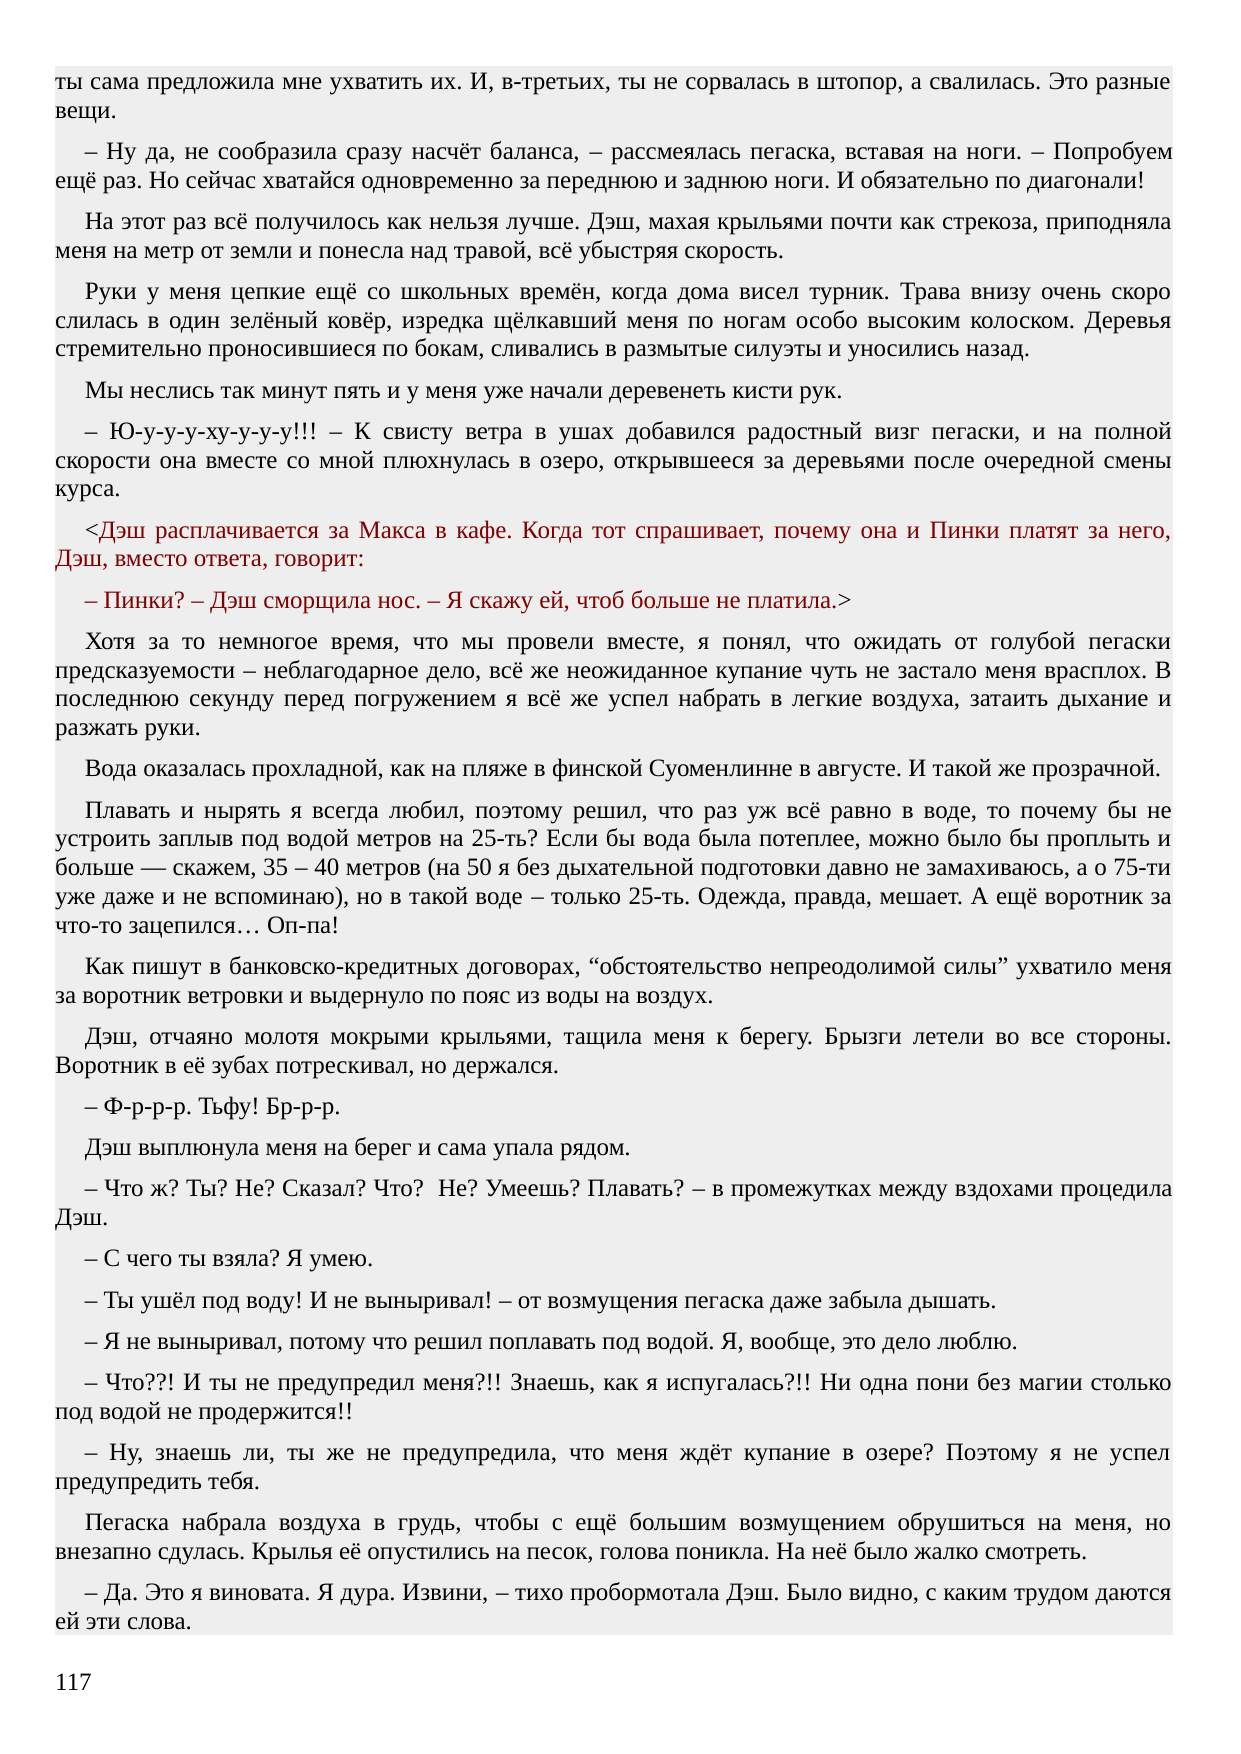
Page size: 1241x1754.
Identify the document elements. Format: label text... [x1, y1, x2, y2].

text – Ф-р-р-р. Тьфу! Бр-р-р. [55, 1091, 1173, 1120]
text Дэш выплюнула меня на берег и сама упала рядом. [55, 1132, 1173, 1161]
text – С чего ты взяла? Я умею. [55, 1243, 1173, 1272]
text – Ну, знаешь ли, ты же не предупредила, что меня ждёт купание в озере? Поэтому я не успел предупредить тебя. [55, 1437, 1173, 1495]
text – Что ж? Ты? Не? Сказал? Что? Не? Умеешь? Плавать? – в промежутках между вздохами процедила Дэш. [55, 1173, 1173, 1231]
text Хотя за то немногое время, что мы провели вместе, я понял, что ожидать от голубой пегаски предсказуемости – неблагодарное дело, всё же неожиданное купание чуть не застало меня врасплох. В последнюю секунду перед погружением я всё же успел набрать в легкие воздуха, затаить дыхание и разжать руки. [55, 626, 1173, 741]
text Плавать и нырять я всегда любил, поэтому решил, что раз уж всё равно в воде, то почему бы не устроить заплыв под водой метров на 25-ть? Если бы вода была потеплее, можно было бы проплыть и больше — скажем, 35 – 40 метров (на 50 я без дыхательной подготовки давно не замахиваюсь, а о 75-ти уже даже и не вспоминаю), но в такой воде – только 25-ть. Одежда, правда, мешает. А ещё воротник за что-то зацепился… Оп-па! [55, 795, 1173, 938]
text Пегаска набрала воздуха в грудь, чтобы с ещё большим возмущением обрушиться на меня, но внезапно сдулась. Крылья её опустились на песок, голова поникла. На неё было жалко смотреть. [55, 1507, 1173, 1565]
text – Пинки? – Дэш сморщила нос. – Я скажу ей, чтоб больше не платила.> [55, 585, 1173, 613]
text – Да. Это я виновата. Я дура. Извини, – тихо пробормотала Дэш. Было видно, с каким трудом даются ей эти слова. [55, 1577, 1173, 1635]
text ты сама предложила мне ухватить их. И, в-третьих, ты не сорвалась в штопор, а свалилась. Это разные вещи. [55, 66, 1173, 123]
text На этот раз всё получилось как нельзя лучше. Дэш, махая крыльями почти как стрекоза, приподняла меня на метр от земли и понесла над травой, всё убыстряя скорость. [55, 206, 1173, 263]
text Руки у меня цепкие ещё со школьных времён, когда дома висел турник. Трава внизу очень скоро слилась в один зелёный ковёр, изредка щёлкавший меня по ногам особо высоким колоском. Деревья стремительно проносившиеся по бокам, сливались в размытые силуэты и уносились назад. [55, 276, 1173, 362]
text Как пишут в банковско-кредитных договорах, “обстоятельство непреодолимой силы” ухватило меня за воротник ветровки и выдернуло по пояс из воды на воздух. [55, 951, 1173, 1008]
text – Я не выныривал, потому что решил поплавать под водой. Я, вообще, это дело люблю. [55, 1326, 1173, 1355]
text Вода оказалась прохладной, как на пляже в финской Суоменлинне в августе. И такой же прозрачной. [55, 753, 1173, 782]
text Дэш, отчаяно молотя мокрыми крыльями, тащила меня к берегу. Брызги летели во все стороны. Воротник в её зубах потрескивал, но держался. [55, 1021, 1173, 1078]
text – Ю-у-у-у-ху-у-у-у!!! – К свисту ветра в ушах добавился радостный визг пегаски, и на полной скорости она вместе со мной плюхнулась в озеро, открывшееся за деревьями после очередной смены курса. [55, 416, 1173, 502]
text <Дэш расплачивается за Макса в кафе. Когда тот спрашивает, почему она и Пинки платят за него, Дэш, вместо ответа, говорит: [55, 515, 1173, 572]
text – Ты ушёл под воду! И не выныривал! – от возмущения пегаска даже забыла дышать. [55, 1285, 1173, 1313]
text – Ну да, не сообразила сразу насчёт баланса, – рассмеялась пегаска, вставая на ноги. – Попробуем ещё раз. Но сейчас хватайся одновременно за переднюю и заднюю ноги. И обязательно по диагонали! [55, 136, 1173, 193]
text Мы неслись так минут пять и у меня уже начали деревенеть кисти рук. [55, 375, 1173, 403]
text – Что??! И ты не предупредил меня?!! Знаешь, как я испугалась?!! Ни одна пони без магии столько под водой не продержится!! [55, 1367, 1173, 1425]
